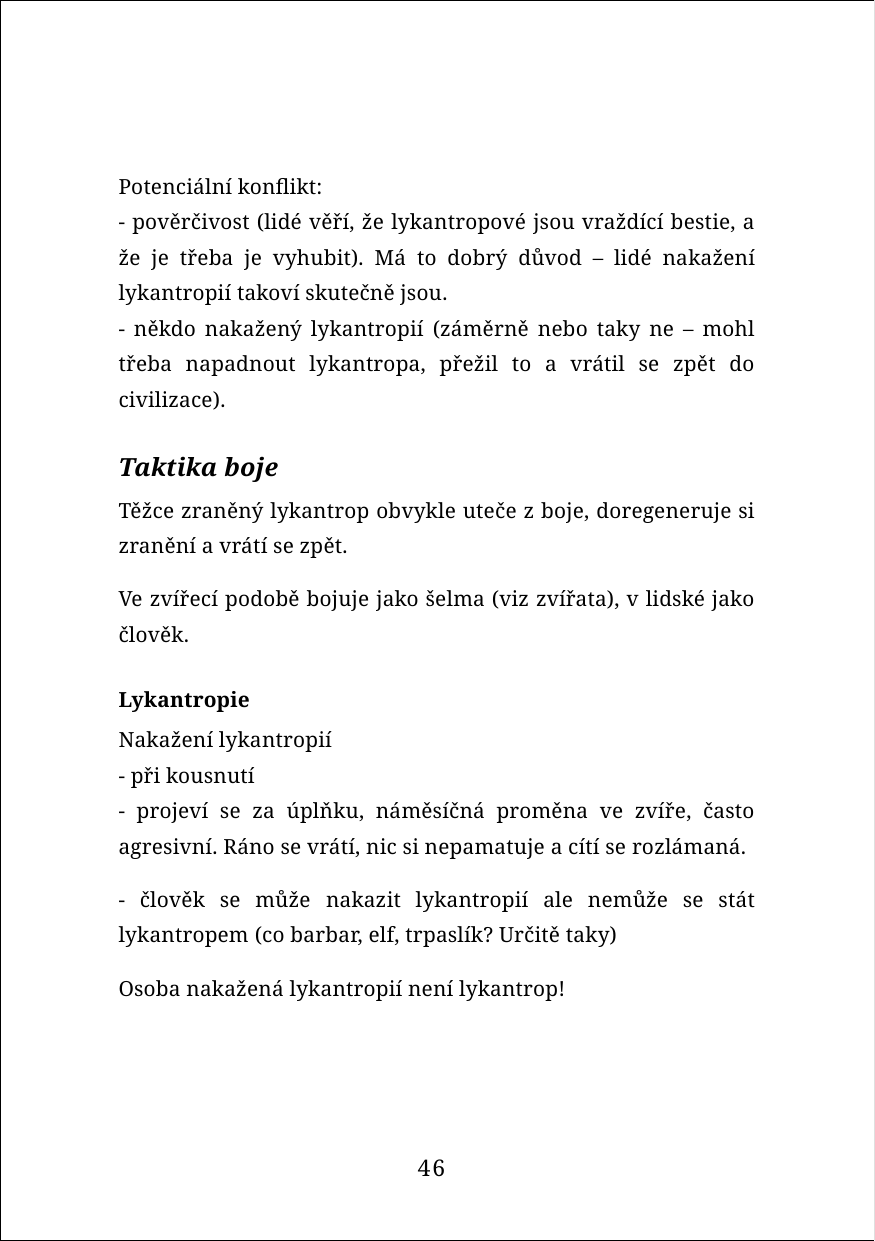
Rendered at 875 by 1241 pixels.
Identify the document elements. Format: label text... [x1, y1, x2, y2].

text Osoba nakažená lykantropií není lykantrop! [118, 974, 756, 1002]
text Nakažení lykantropií - při kousnutí - projeví se za úplňku, náměsíčná proměna ve zvíře, často agresivní. Ráno se vrátí, nic si nepamatuje a cítí se rozlámaná. [118, 725, 756, 860]
subtitle Taktika boje [118, 450, 756, 484]
text - člověk se může nakazit lykantropií ale nemůže se stát lykantropem (co barbar, elf, trpaslík? Určitě taky) [118, 885, 756, 949]
text Ve zvířecí podobě bojuje jako šelma (viz zvířata), v lidské jako člověk. [118, 584, 756, 648]
text Těžce zraněný lykantrop obvykle uteče z boje, doregeneruje si zranění a vrátí se zpět. [118, 496, 756, 560]
text Potenciální konflikt: - pověrčivost (lidé věří, že lykantropové jsou vraždící bestie, a že je třeba je vyhubit). Má to dobrý důvod – lidé nakažení lykantropií takoví skutečně jsou. - někdo nakažený lykantropií (záměrně nebo taky ne – mohl třeba napadnout lykantropa, přežil to a vrátil se zpět do civilizace). [118, 172, 756, 413]
subtitle Lykantropie [118, 685, 756, 713]
